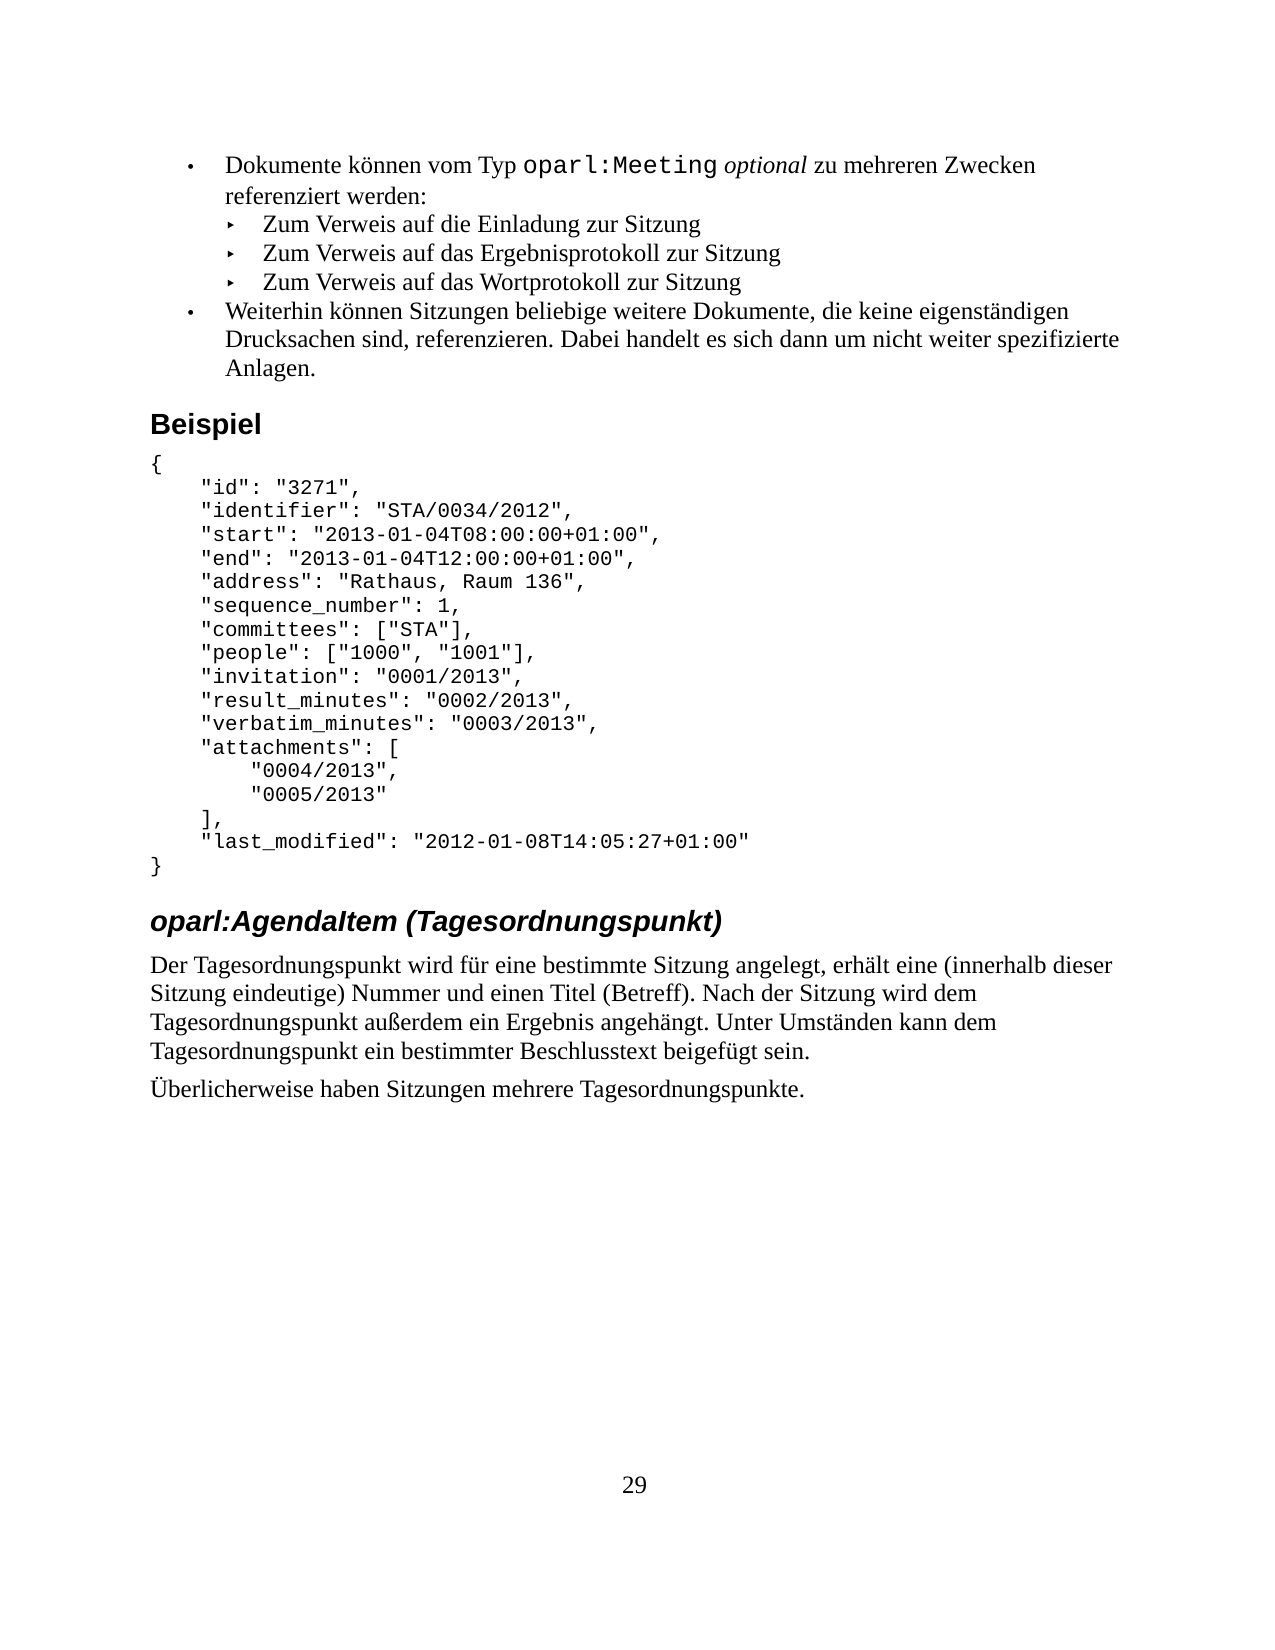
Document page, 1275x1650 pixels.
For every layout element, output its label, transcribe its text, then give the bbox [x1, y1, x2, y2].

text ], [150, 808, 1125, 831]
list Dokumente können vom Typ oparl:Meeting optional zu mehreren Zwecken referenziert werden: [187, 150, 1125, 209]
text Überlicherweise haben Sitzungen mehrere Tagesordnungspunkte. [150, 1074, 1125, 1102]
list Zum Verweis auf das Wortprotokoll zur Sitzung [225, 267, 1125, 296]
text "identifier": "STA/0034/2012", [150, 500, 1125, 524]
list Zum Verweis auf die Einladung zur Sitzung [225, 209, 1125, 238]
text "id": "3271", [150, 477, 1125, 500]
text "people": ["1000", "1001"], [150, 642, 1125, 666]
text "end": "2013-01-04T12:00:00+01:00", [150, 548, 1125, 571]
text "start": "2013-01-04T08:00:00+01:00", [150, 524, 1125, 548]
text "result_minutes": "0002/2013", [150, 689, 1125, 713]
text "sequence_number": 1, [150, 595, 1125, 619]
text Der Tagesordnungspunkt wird für eine bestimmte Sitzung angelegt, erhält eine (innerhalb dieser Sitzung eindeutige) Nummer und einen Titel (Betreff). Nach der Sitzung wird dem Tagesordnungspunkt außerdem ein Ergebnis angehängt. Unter Umständen kann dem Tagesordnungspunkt ein bestimmter Beschlusstext beigefügt sein. [150, 950, 1125, 1065]
text "0005/2013" [150, 784, 1125, 808]
text "attachments": [ [150, 737, 1125, 761]
text } [150, 855, 1125, 879]
text "committees": ["STA"], [150, 619, 1125, 642]
text "0004/2013", [150, 761, 1125, 784]
text "address": "Rathaus, Raum 136", [150, 571, 1125, 595]
text "verbatim_minutes": "0003/2013", [150, 713, 1125, 737]
text "invitation": "0001/2013", [150, 666, 1125, 689]
subtitle oparl:AgendaItem (Tagesordnungspunkt) [150, 904, 1125, 937]
list Zum Verweis auf das Ergebnisprotokoll zur Sitzung [225, 238, 1125, 267]
text { [150, 453, 1125, 477]
list Weiterhin können Sitzungen beliebige weitere Dokumente, die keine eigenständigen Drucksachen sind, referenzieren. Dabei handelt es sich dann um nicht weiter spezifizierte Anlagen. [187, 296, 1125, 382]
text "last_modified": "2012-01-08T14:05:27+01:00" [150, 831, 1125, 855]
subtitle Beispiel [150, 407, 1125, 441]
